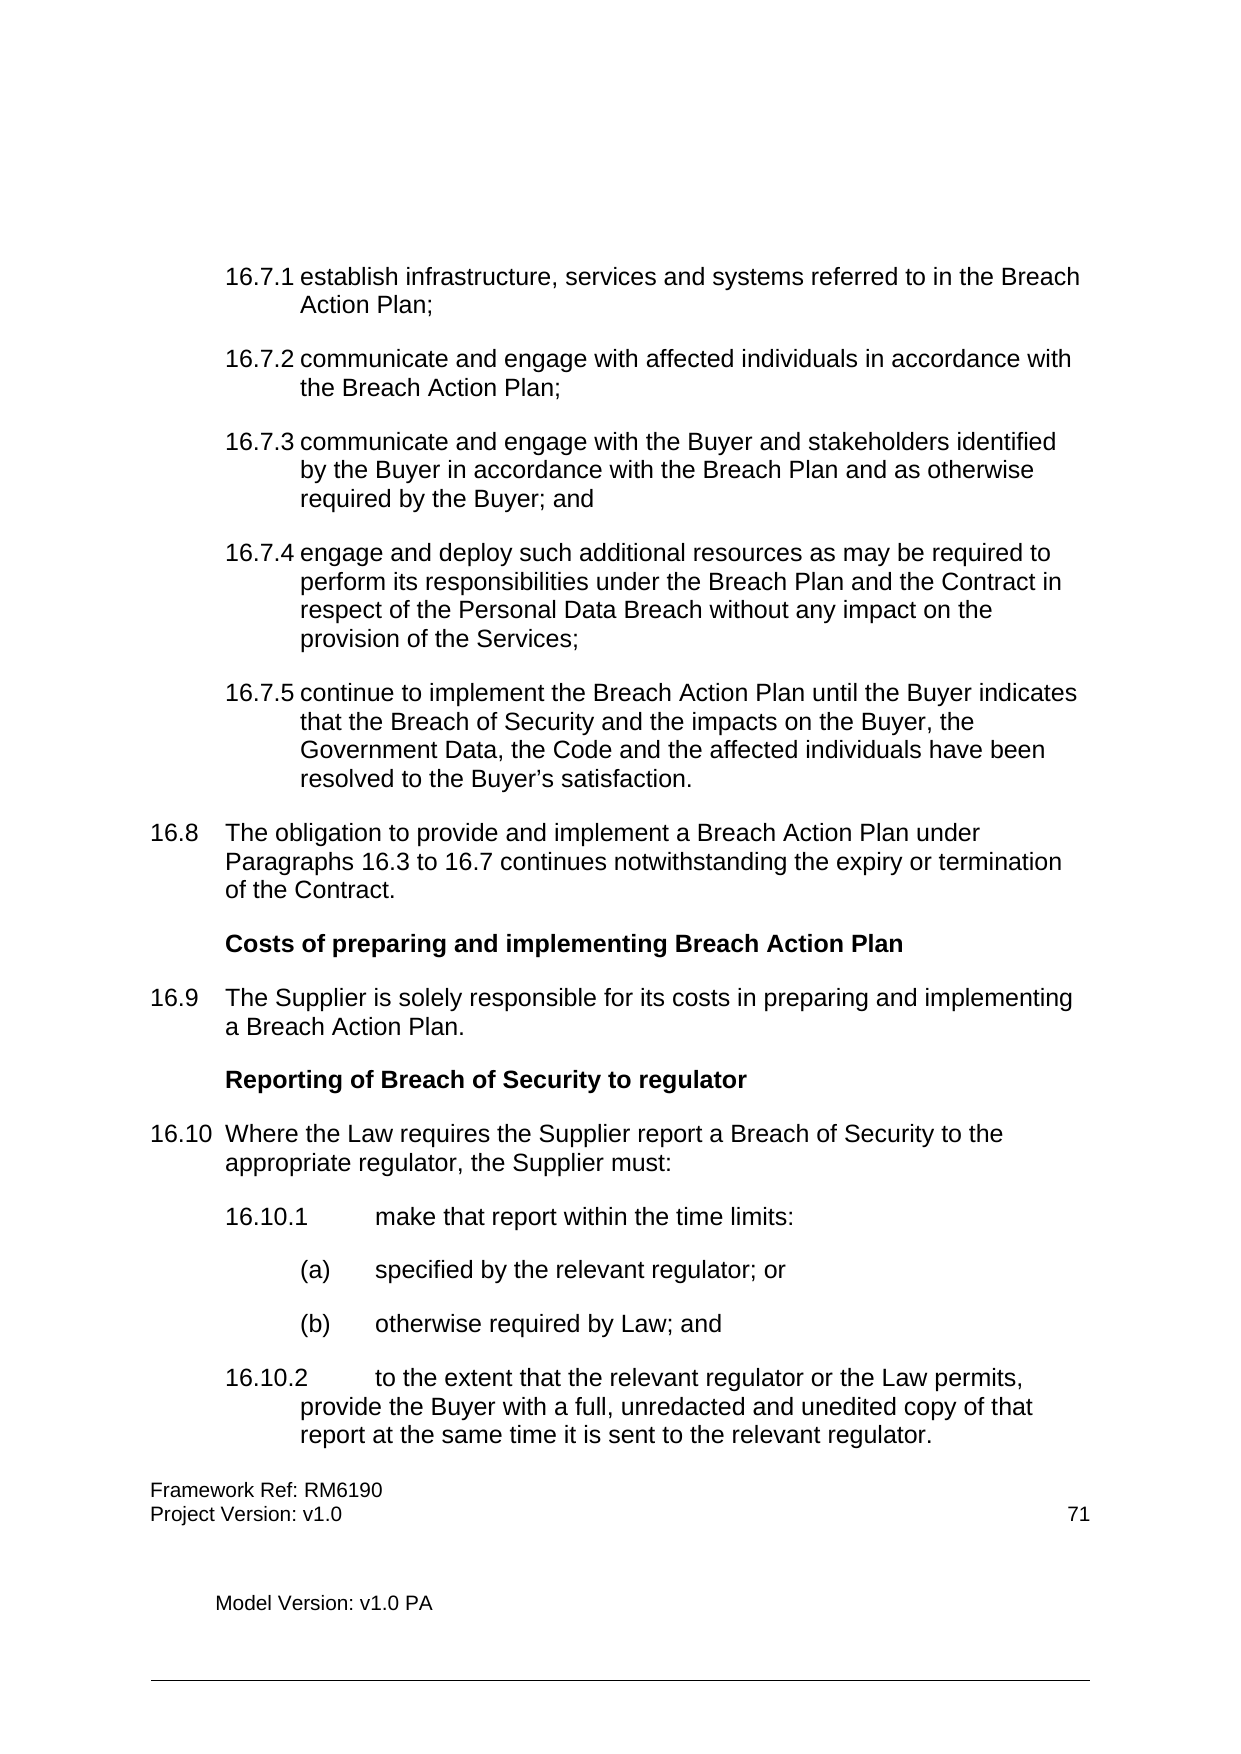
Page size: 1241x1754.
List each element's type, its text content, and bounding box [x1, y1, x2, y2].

list The obligation to provide and implement a Breach Action Plan under Paragraphs 16.3 to 16.7 continues notwithstanding the expiry or termination of the Contract. [150, 818, 1090, 904]
list make that report within the time limits: [225, 1202, 1090, 1231]
list continue to implement the Breach Action Plan until the Buyer indicates that the Breach of Security and the impacts on the Buyer, the Government Data, the Code and the affected individuals have been resolved to the Buyer’s satisfaction. [225, 678, 1090, 793]
list specified by the relevant regulator; or [300, 1256, 1090, 1284]
list to the extent that the relevant regulator or the Law permits, provide the Buyer with a full, unredacted and unedited copy of that report at the same time it is sent to the relevant regulator. [225, 1363, 1090, 1449]
list establish infrastructure, services and systems referred to in the Breach Action Plan; [225, 262, 1090, 319]
text Costs of preparing and implementing Breach Action Plan [225, 929, 1090, 958]
list otherwise required by Law; and [300, 1309, 1090, 1338]
list The Supplier is solely responsible for its costs in preparing and implementing a Breach Action Plan. [150, 983, 1090, 1041]
list communicate and engage with the Buyer and stakeholders identified by the Buyer in accordance with the Breach Plan and as otherwise required by the Buyer; and [225, 427, 1090, 513]
list communicate and engage with affected individuals in accordance with the Breach Action Plan; [225, 344, 1090, 402]
list Where the Law requires the Supplier report a Breach of Security to the appropriate regulator, the Supplier must: [150, 1119, 1090, 1177]
text Reporting of Breach of Security to regulator [225, 1066, 1090, 1094]
list engage and deploy such additional resources as may be required to perform its responsibilities under the Breach Plan and the Contract in respect of the Personal Data Breach without any impact on the provision of the Services; [225, 538, 1090, 653]
